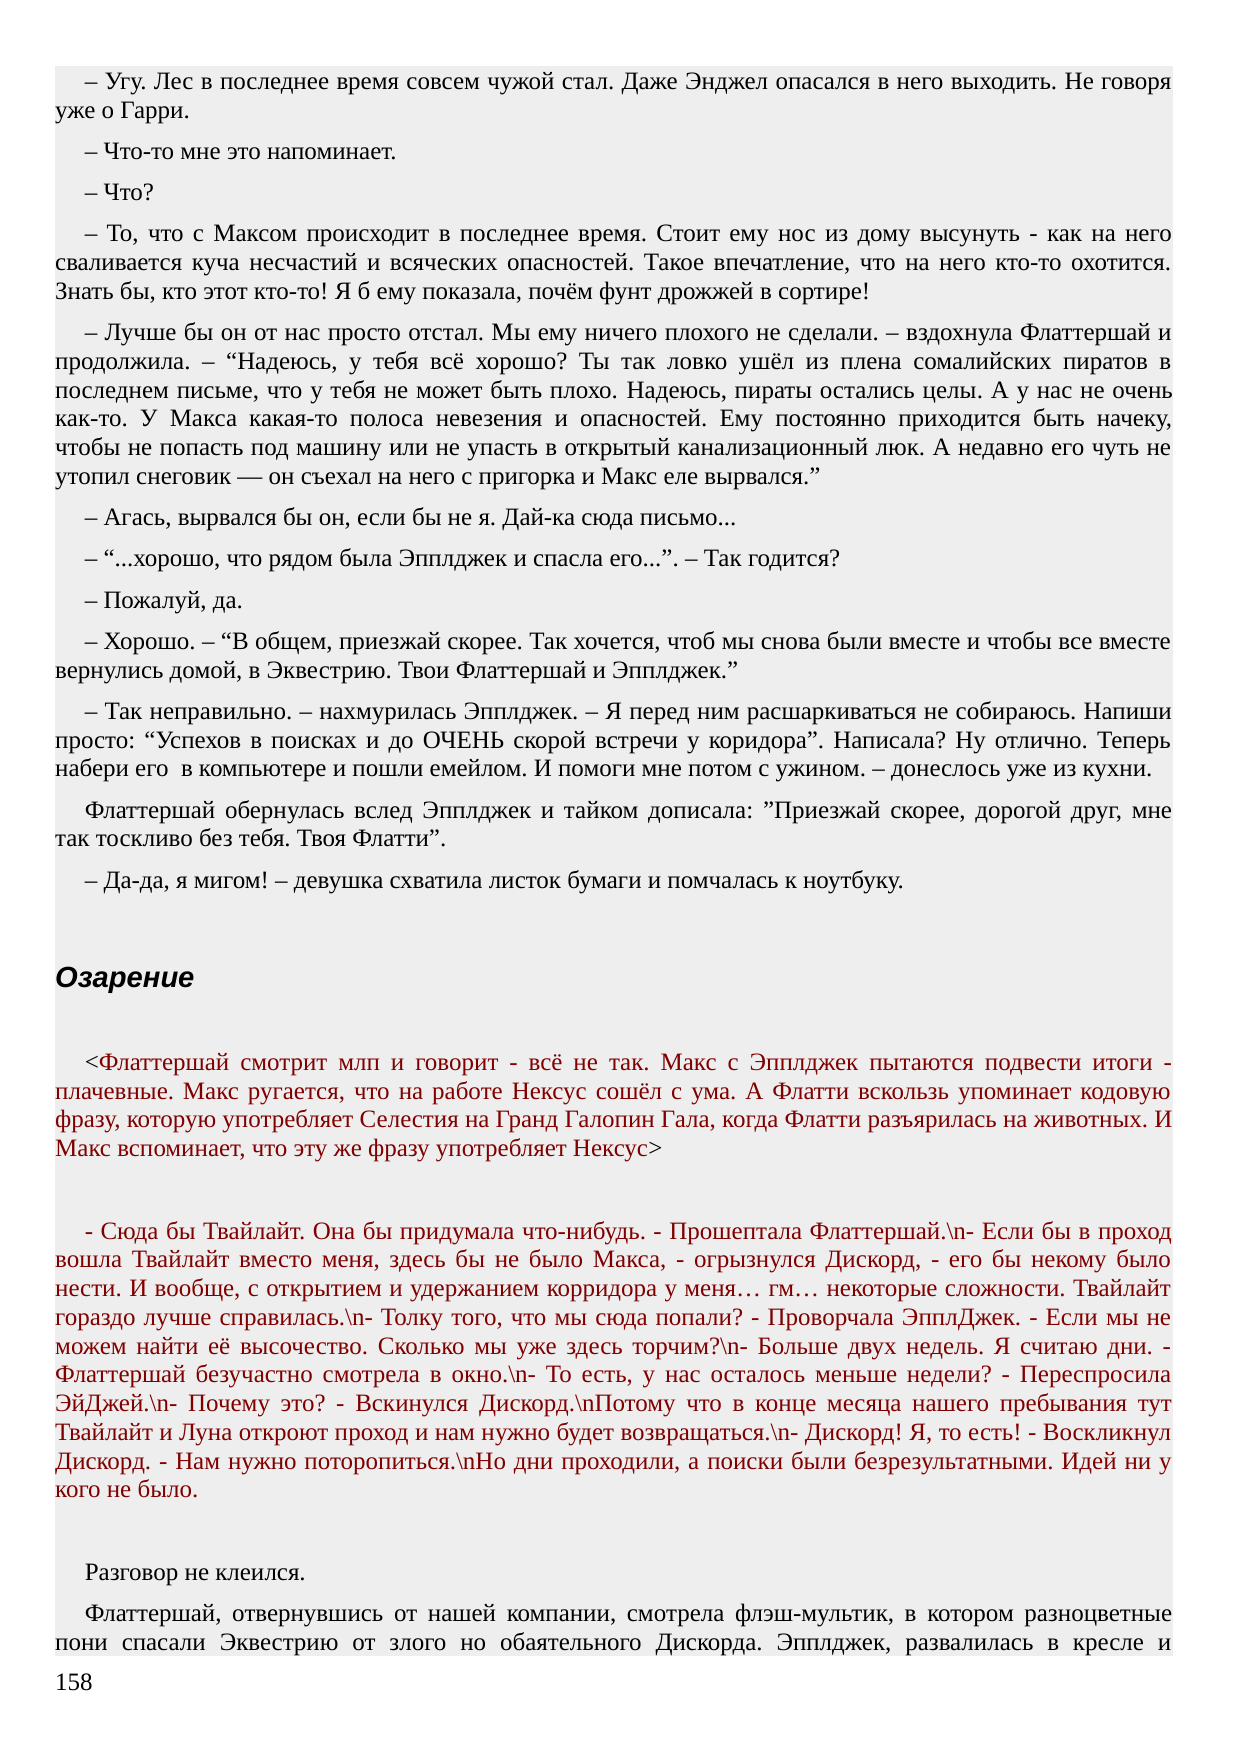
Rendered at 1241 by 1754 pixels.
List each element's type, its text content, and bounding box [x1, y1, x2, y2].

text – Лучше бы он от нас просто отстал. Мы ему ничего плохого не сделали. – вздохнула Флаттершай и продолжила. – “Надеюсь, у тебя всё хорошо? Ты так ловко ушёл из плена сомалийских пиратов в последнем письме, что у тебя не может быть плохо. Надеюсь, пираты остались целы. А у нас не очень как-то. У Макса какая-то полоса невезения и опасностей. Ему постоянно приходится быть начеку, чтобы не попасть под машину или не упасть в открытый канализационный люк. А недавно его чуть не утопил снеговик — он съехал на него с пригорка и Макс еле вырвался.” [55, 317, 1173, 490]
text – Что-то мне это напоминает. [55, 136, 1173, 165]
text – Агась, вырвался бы он, если бы не я. Дай-ка сюда письмо... [55, 502, 1173, 531]
text – “...хорошо, что рядом была Эпплджек и спасла его...”. – Так годится? [55, 543, 1173, 572]
text – Хорошо. – “В общем, приезжай скорее. Так хочется, чтоб мы снова были вместе и чтобы все вместе вернулись домой, в Эквестрию. Твои Флаттершай и Эпплджек.” [55, 626, 1173, 683]
text Разговор не клеился. [55, 1557, 1173, 1586]
text – То, что с Максом происходит в последнее время. Стоит ему нос из дому высунуть - как на него сваливается куча несчастий и всяческих опасностей. Такое впечатление, что на него кто-то охотится. Знать бы, кто этот кто-то! Я б ему показала, почём фунт дрожжей в сортире! [55, 218, 1173, 305]
text - Сюда бы Твайлайт. Она бы придумала что-нибудь. - Прошептала Флаттершай.\n- Если бы в проход вошла Твайлайт вместо меня, здесь бы не было Макса, - огрызнулся Дискорд, - его бы некому было нести. И вообще, с открытием и удержанием корридора у меня… гм… некоторые сложности. Твайлайт гораздо лучше справилась.\n- Толку того, что мы сюда попали? - Проворчала ЭпплДжек. - Если мы не можем найти её высочество. Сколько мы уже здесь торчим?\n- Больше двух недель. Я считаю дни. - Флаттершай безучастно смотрела в окно.\n- То есть, у нас осталось меньше недели? - Переспросила ЭйДжей.\n- Почему это? - Вскинулся Дискорд.\nПотому что в конце месяца нашего пребывания тут Твайлайт и Луна откроют проход и нам нужно будет возвращаться.\n- Дискорд! Я, то есть! - Воскликнул Дискорд. - Нам нужно поторопиться.\nНо дни проходили, а поиски были безрезультатными. Идей ни у кого не было. [55, 1216, 1173, 1503]
text Флаттершай, отвернувшись от нашей компании, смотрела флэш-мультик, в котором разноцветные пони спасали Эквестрию от злого но обаятельного Дискорда. Эпплджек, развалилась в кресле и [55, 1598, 1173, 1656]
text – Угу. Лес в последнее время совсем чужой стал. Даже Энджел опасался в него выходить. Не говоря уже о Гарри. [55, 66, 1173, 123]
text – Что? [55, 177, 1173, 206]
text <Флаттершай смотрит млп и говорит - всё не так. Макс с Эпплджек пытаются подвести итоги - плачевные. Макс ругается, что на работе Нексус сошёл с ума. А Флатти вскользь упоминает кодовую фразу, которую употребляет Селестия на Гранд Галопин Гала, когда Флатти разъярилась на животных. И Макс вспоминает, что эту же фразу употребляет Нексус> [55, 1047, 1173, 1162]
text – Да-да, я мигом! – девушка схватила листок бумаги и помчалась к ноутбуку. [55, 865, 1173, 893]
text – Пожалуй, да. [55, 585, 1173, 613]
text Флаттершай обернулась вслед Эпплджек и тайком дописала: ”Приезжай скорее, дорогой друг, мне так тоскливо без тебя. Твоя Флатти”. [55, 795, 1173, 852]
subtitle Озарение [55, 960, 1173, 993]
text – Так неправильно. – нахмурилась Эпплджек. – Я перед ним расшаркиваться не собираюсь. Напиши просто: “Успехов в поисках и до ОЧЕНЬ скорой встречи у коридора”. Написала? Ну отлично. Теперь набери его в компьютере и пошли емейлом. И помоги мне потом с ужином. – донеслось уже из кухни. [55, 696, 1173, 782]
